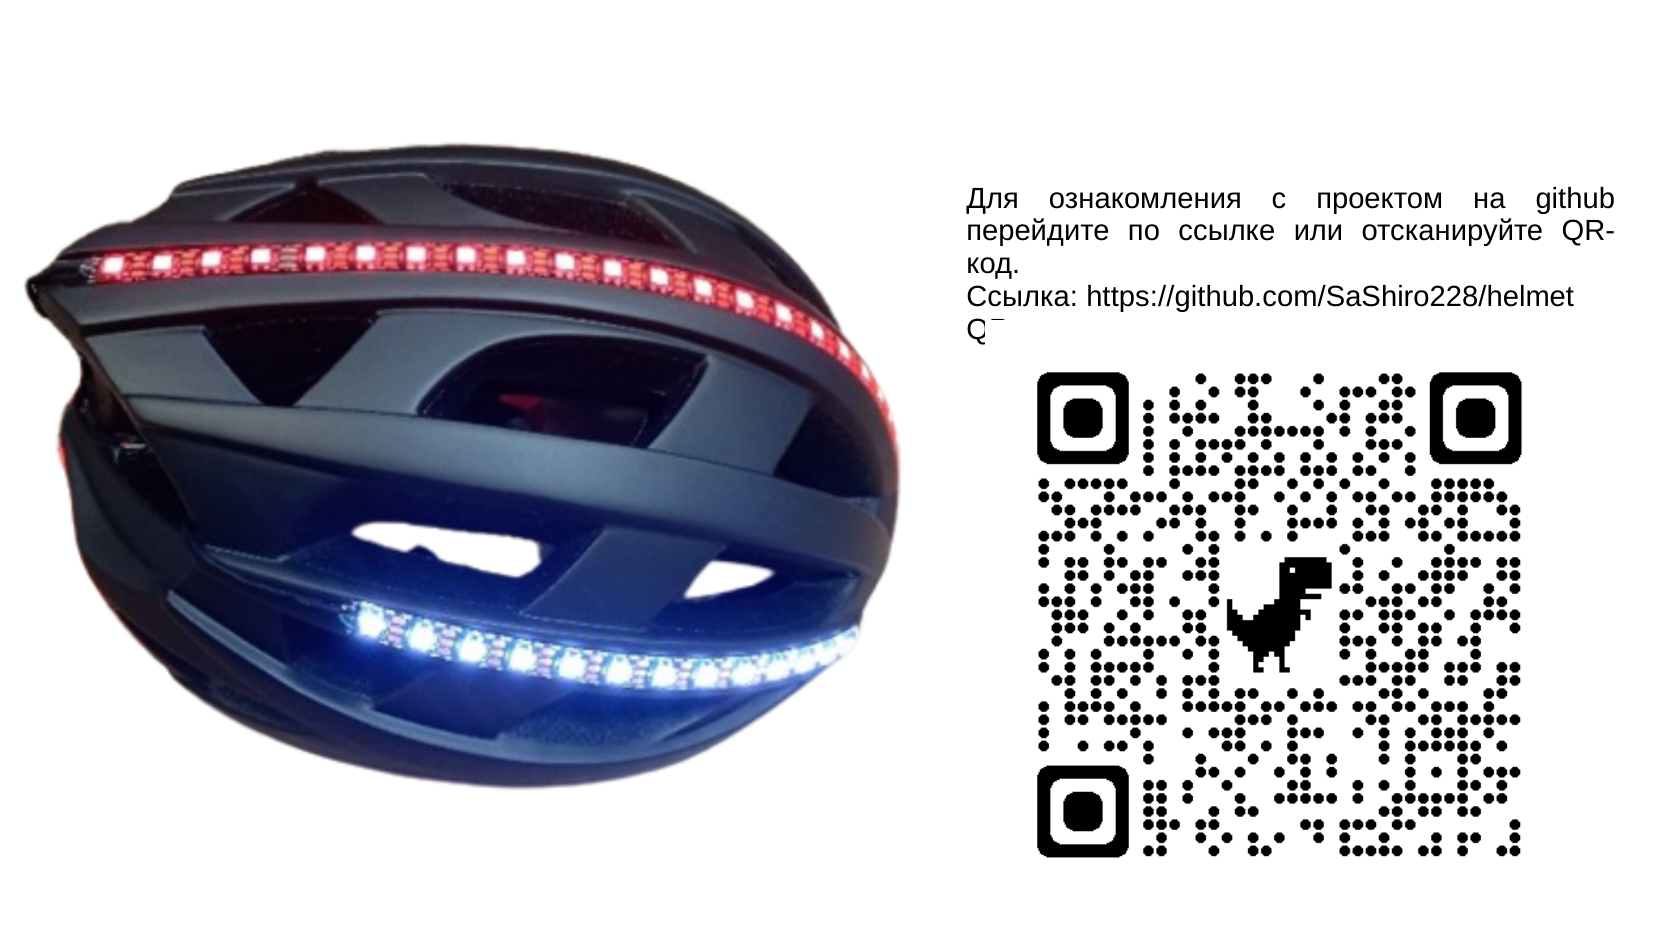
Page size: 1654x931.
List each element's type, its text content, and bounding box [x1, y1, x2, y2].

text_box Для ознакомления с проектом на github перейдите по ссылке или отсканируйте QR-код. Ссылка: https://github.com/SaShiro228/helmet QR-код: [951, 174, 1631, 483]
picture [0, 94, 1574, 910]
